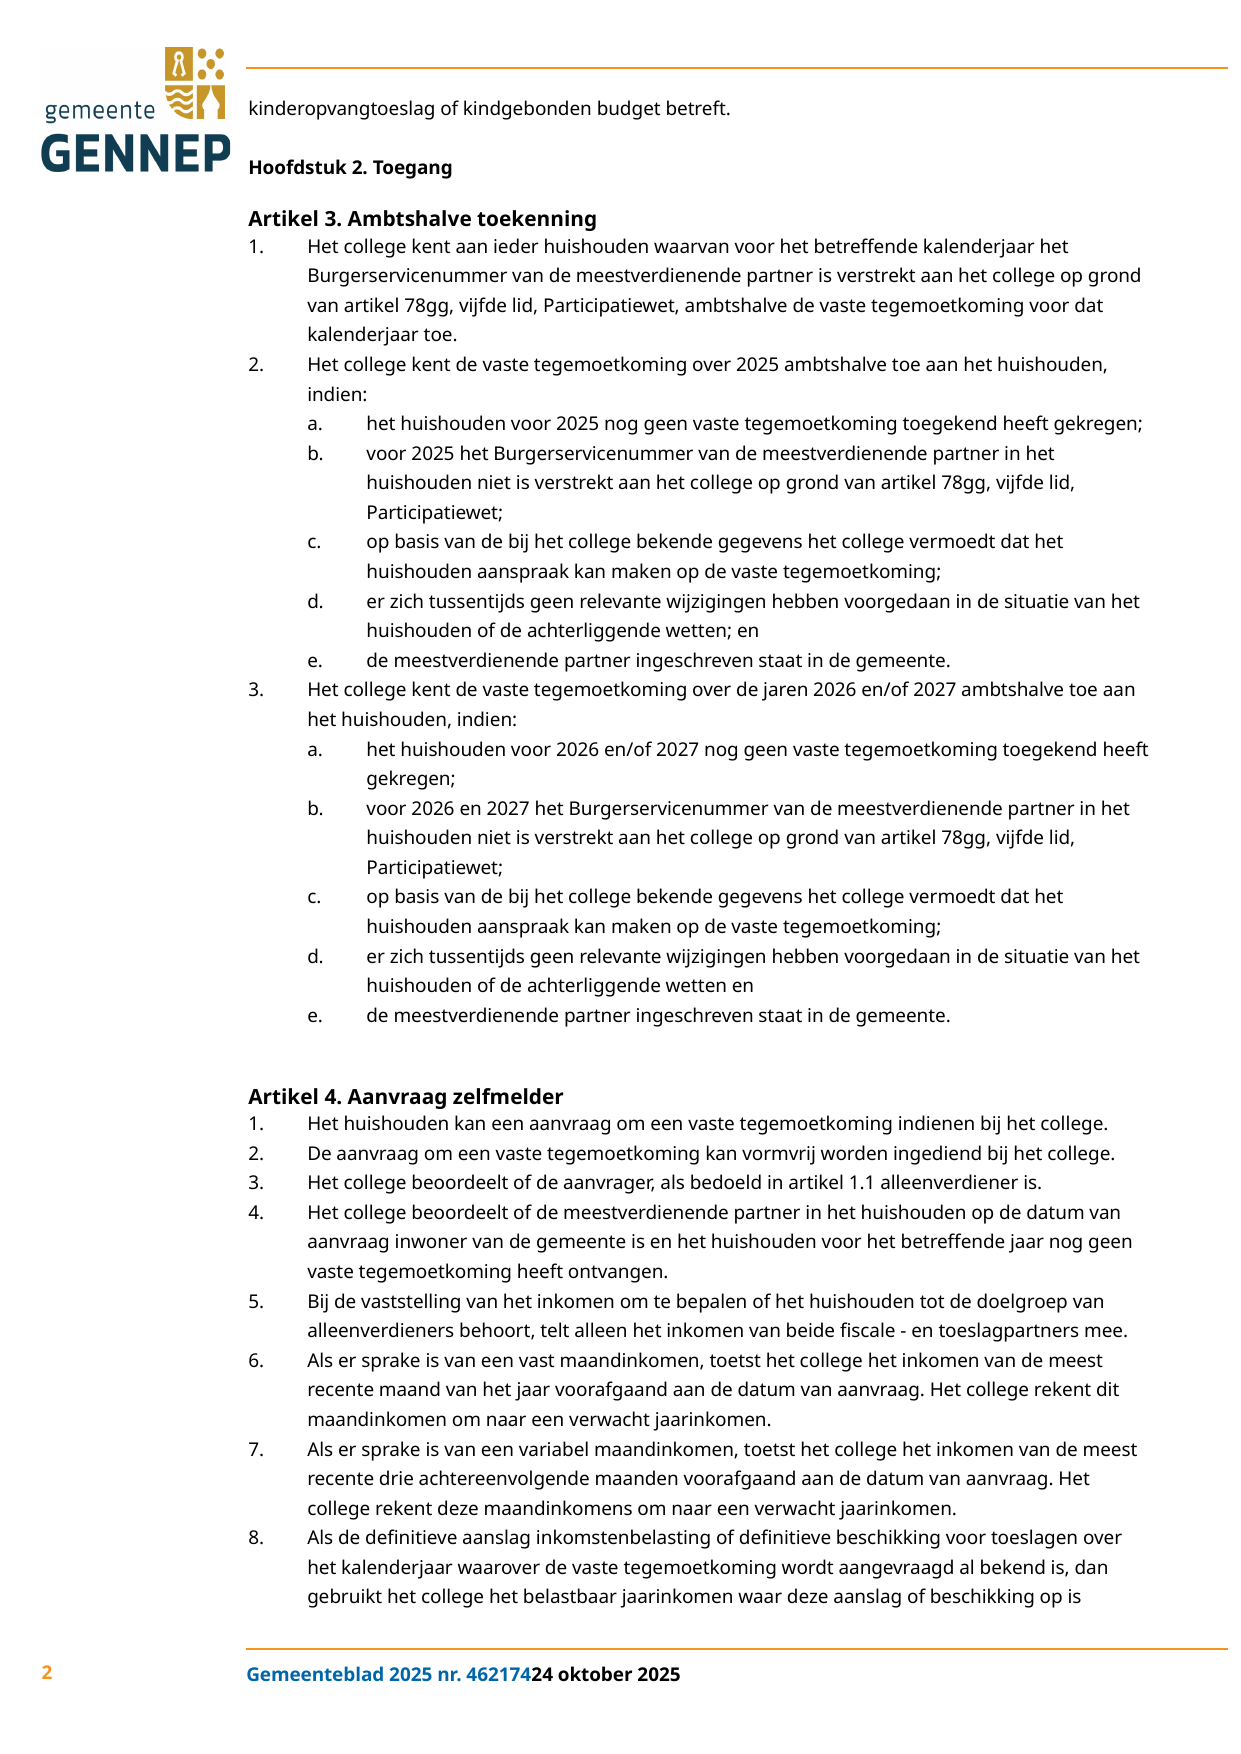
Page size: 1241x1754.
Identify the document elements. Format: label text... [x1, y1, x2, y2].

text kinderopvangtoeslag of kindgebonden budget betreft. [248, 95, 1152, 121]
list Het college beoordeelt of de meestverdienende partner in het huishouden op de datum van aanvraag inwoner van de gemeente is en het huishouden voor het betreffende jaar nog geen vaste tegemoetkoming heeft ontvangen. [248, 1199, 1152, 1284]
text Artikel 4. Aanvraag zelfmelder [248, 1082, 1152, 1110]
list op basis van de bij het college bekende gegevens het college vermoedt dat het huishouden aanspraak kan maken op de vaste tegemoetkoming; [307, 884, 1152, 939]
list de meestverdienende partner ingeschreven staat in de gemeente. [307, 647, 1152, 673]
list Het college kent de vaste tegemoetkoming over de jaren 2026 en/of 2027 ambtshalve toe aan het huishouden, indien: [248, 677, 1152, 732]
list op basis van de bij het college bekende gegevens het college vermoedt dat het huishouden aanspraak kan maken op de vaste tegemoetkoming; [307, 529, 1152, 584]
list Als de definitieve aanslag inkomstenbelasting of definitieve beschikking voor toeslagen over het kalenderjaar waarover de vaste tegemoetkoming wordt aangevraagd al bekend is, dan gebruikt het college het belastbaar jaarinkomen waar deze aanslag of beschikking op is [248, 1524, 1152, 1609]
list er zich tussentijds geen relevante wijzigingen hebben voorgedaan in de situatie van het huishouden of de achterliggende wetten; en [307, 588, 1152, 643]
list Als er sprake is van een variabel maandinkomen, toetst het college het inkomen van de meest recente drie achtereenvolgende maanden voorafgaand aan de datum van aanvraag. Het college rekent deze maandinkomens om naar een verwacht jaarinkomen. [248, 1436, 1152, 1521]
list De aanvraag om een vaste tegemoetkoming kan vormvrij worden ingediend bij het college. [248, 1140, 1152, 1166]
picture [41, 47, 231, 172]
list er zich tussentijds geen relevante wijzigingen hebben voorgedaan in de situatie van het huishouden of de achterliggende wetten en [307, 943, 1152, 998]
list Het college kent de vaste tegemoetkoming over 2025 ambtshalve toe aan het huishouden, indien: [248, 351, 1152, 406]
list Het college beoordeelt of de aanvrager, als bedoeld in artikel 1.1 alleenverdiener is. [248, 1169, 1152, 1195]
list de meestverdienende partner ingeschreven staat in de gemeente. [307, 1002, 1152, 1028]
list Het college kent aan ieder huishouden waarvan voor het betreffende kalenderjaar het Burgerservicenummer van de meestverdienende partner is verstrekt aan het college op grond van artikel 78gg, vijfde lid, Participatiewet, ambtshalve de vaste tegemoetkoming voor dat kalenderjaar toe. [248, 233, 1152, 347]
text Hoofdstuk 2. Toegang [248, 154, 1152, 180]
list voor 2025 het Burgerservicenummer van de meestverdienende partner in het huishouden niet is verstrekt aan het college op grond van artikel 78gg, vijfde lid, Participatiewet; [307, 440, 1152, 525]
list voor 2026 en 2027 het Burgerservicenummer van de meestverdienende partner in het huishouden niet is verstrekt aan het college op grond van artikel 78gg, vijfde lid, Participatiewet; [307, 795, 1152, 880]
list Als er sprake is van een vast maandinkomen, toetst het college het inkomen van de meest recente maand van het jaar voorafgaand aan de datum van aanvraag. Het college rekent dit maandinkomen om naar een verwacht jaarinkomen. [248, 1347, 1152, 1432]
list Het huishouden kan een aanvraag om een vaste tegemoetkoming indienen bij het college. [248, 1110, 1152, 1136]
list Bij de vaststelling van het inkomen om te bepalen of het huishouden tot de doelgroep van alleenverdieners behoort, telt alleen het inkomen van beide fiscale - en toeslagpartners mee. [248, 1288, 1152, 1343]
list het huishouden voor 2026 en/of 2027 nog geen vaste tegemoetkoming toegekend heeft gekregen; [307, 736, 1152, 791]
text Artikel 3. Ambtshalve toekenning [248, 204, 1152, 233]
list het huishouden voor 2025 nog geen vaste tegemoetkoming toegekend heeft gekregen; [307, 410, 1152, 436]
